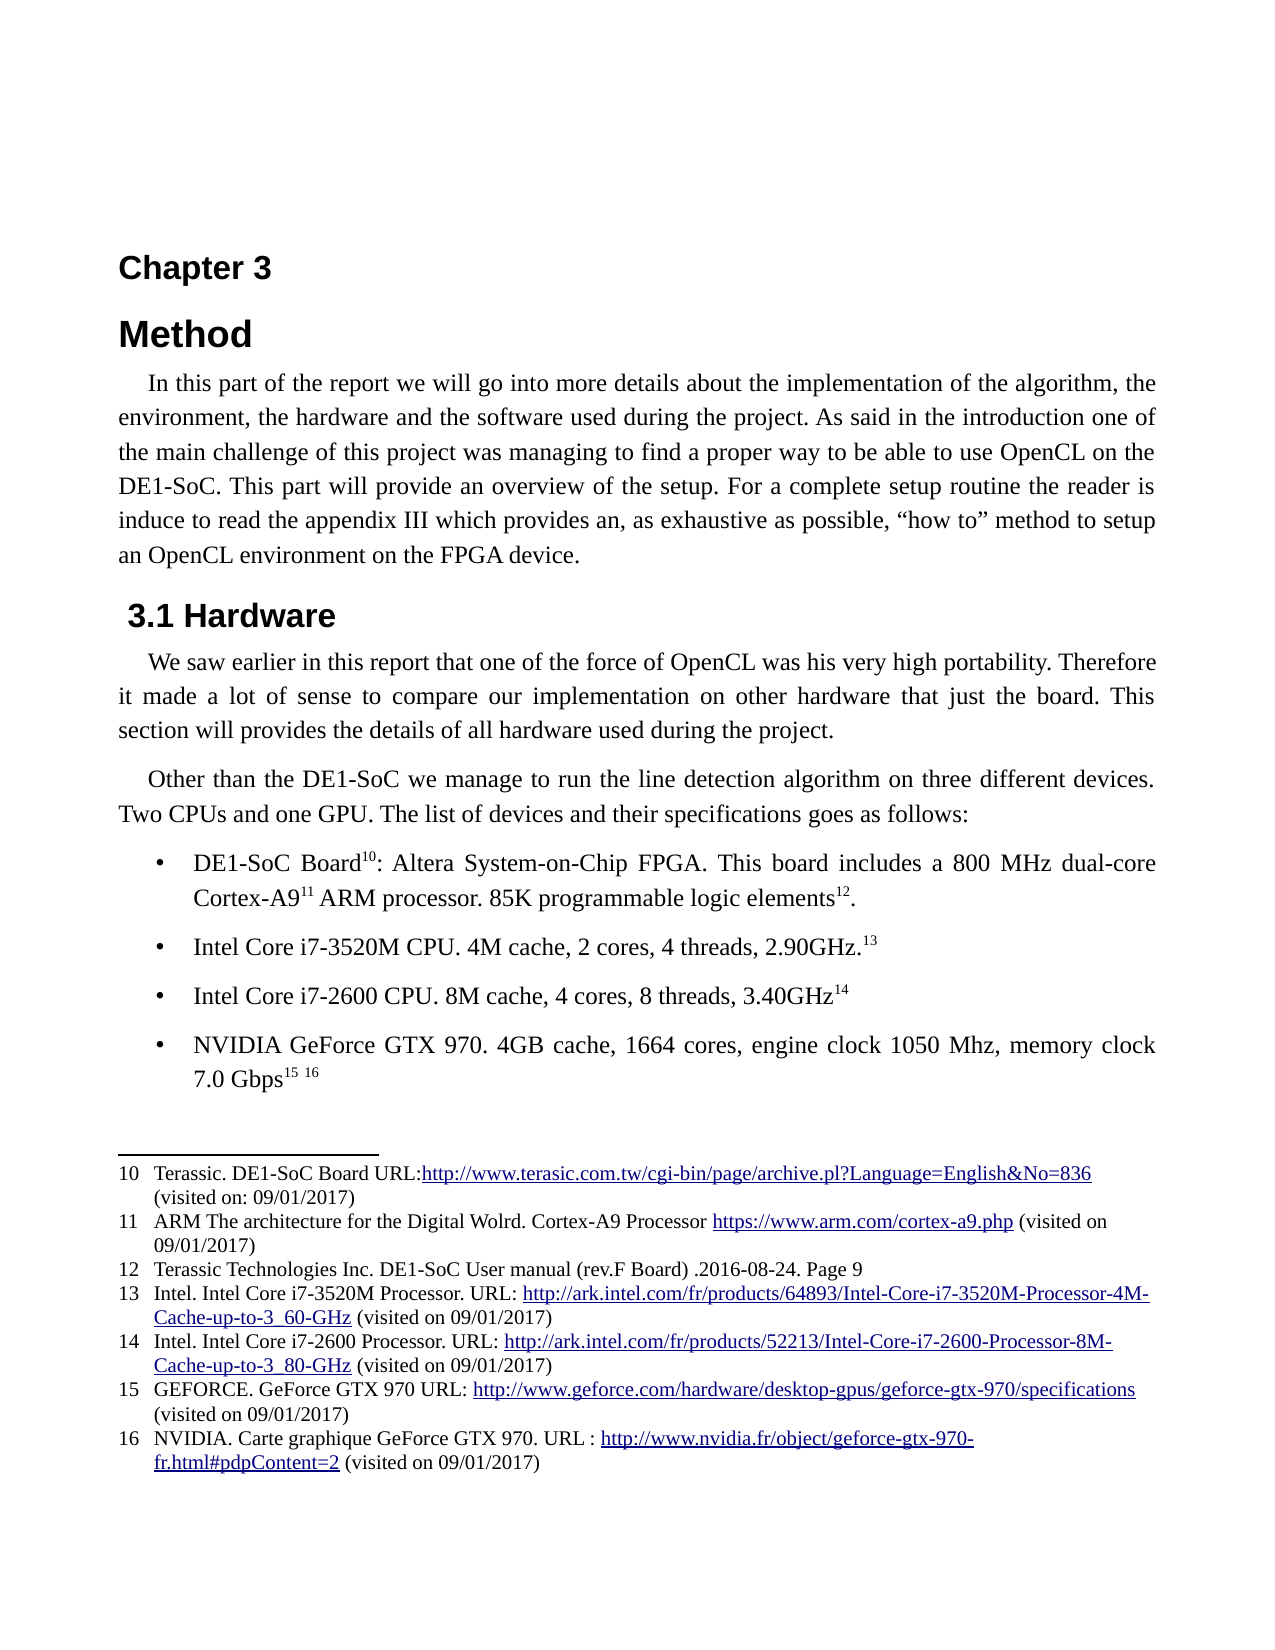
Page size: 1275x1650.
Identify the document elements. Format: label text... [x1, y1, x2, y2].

list NVIDIA. Carte graphique GeForce GTX 970. URL : http://www.nvidia.fr/object/geforce-gtx-970-fr.html#pdpContent=2 (visited on 09/01/2017) [118, 1426, 1157, 1474]
list ARM The architecture for the Digital Wolrd. Cortex-A9 Processor https://www.arm.com/cortex-a9.php (visited on 09/01/2017) [118, 1209, 1157, 1257]
list Intel Core i7-2600 CPU. 8M cache, 4 cores, 8 threads, 3.40GHz [156, 981, 1157, 1009]
subtitle Chapter 3 [118, 248, 1157, 287]
text In this part of the report we will go into more details about the implementation of the algorithm, the environment, the hardware and the software used during the project. As said in the introduction one of the main challenge of this project was managing to find a proper way to be able to use OpenCL on the DE1-SoC. This part will provide an overview of the setup. For a complete setup routine the reader is induce to read the appendix III which provides an, as exhaustive as possible, “how to” method to setup an OpenCL environment on the FPGA device. [118, 368, 1157, 569]
list NVIDIA GeForce GTX 970. 4GB cache, 1664 cores, engine clock 1050 Mhz, memory clock 7.0 Gbps [156, 1030, 1157, 1093]
list Intel. Intel Core i7-2600 Processor. URL: http://ark.intel.com/fr/products/52213/Intel-Core-i7-2600-Processor-8M-Cache-up-to-3_80-GHz (visited on 09/01/2017) [118, 1329, 1157, 1377]
list Terassic Technologies Inc. DE1-SoC User manual (rev.F Board) .2016-08-24. Page 9 [118, 1257, 1157, 1281]
text Other than the DE1-SoC we manage to run the line detection algorithm on three different devices. Two CPUs and one GPU. The list of devices and their specifications goes as follows: [118, 764, 1157, 828]
list GEFORCE. GeForce GTX 970 URL: http://www.geforce.com/hardware/desktop-gpus/geforce-gtx-970/specifications (visited on 09/01/2017) [118, 1377, 1157, 1426]
list Intel Core i7-3520M CPU. 4M cache, 2 cores, 4 threads, 2.90GHz. [156, 932, 1157, 960]
text We saw earlier in this report that one of the force of OpenCL was his very high portability. Therefore it made a lot of sense to compare our implementation on other hardware that just the board. This section will provides the details of all hardware used during the project. [118, 647, 1157, 744]
list Intel. Intel Core i7-3520M Processor. URL: http://ark.intel.com/fr/products/64893/Intel-Core-i7-3520M-Processor-4M-Cache-up-to-3_60-GHz (visited on 09/01/2017) [118, 1281, 1157, 1329]
subtitle 3.1 Hardware [118, 595, 1157, 634]
list Terassic. DE1-SoC Board URL:http://www.terasic.com.tw/cgi-bin/page/archive.pl?Language=English&No=836 (visited on: 09/01/2017) [118, 1161, 1157, 1209]
subtitle Method [118, 312, 1157, 355]
list DE1-SoC Board: Altera System-on-Chip FPGA. This board includes a 800 MHz dual-core Cortex-A9 ARM processor. 85K programmable logic elements. [156, 848, 1157, 911]
